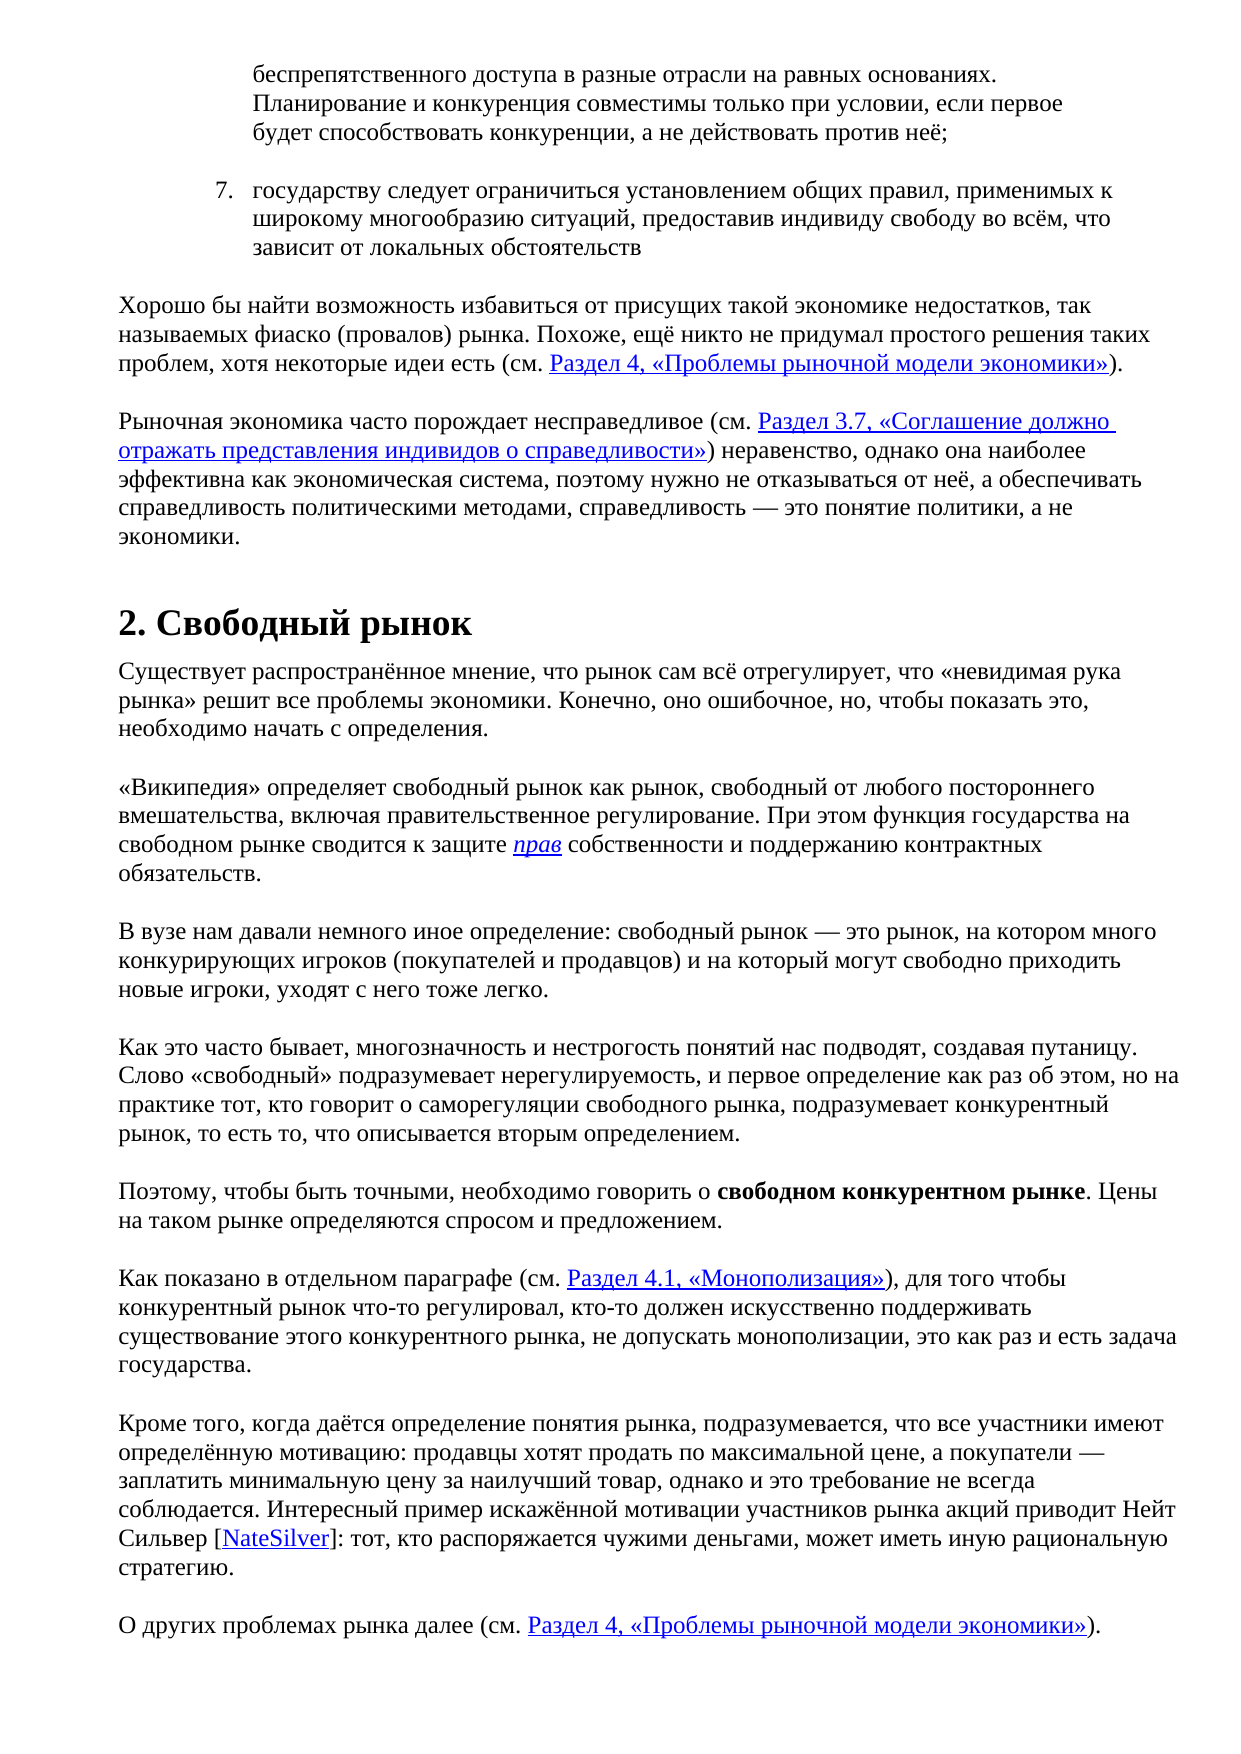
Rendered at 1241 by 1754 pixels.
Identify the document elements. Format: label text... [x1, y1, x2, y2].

text Существует распространённое мнение, что рынок сам всё отрегулирует, что «невидимая рука рынка» решит все проблемы экономики. Конечно, оно ошибочное, но, чтобы показать это, необходимо начать с определения. [118, 656, 1181, 742]
text В вузе нам давали немного иное определение: свободный рынок — это рынок, на котором много конкурирующих игроков (покупателей и продавцов) и на который могут свободно приходить новые игроки, уходят с него тоже легко. [118, 916, 1181, 1002]
list беспрепятственного доступа в разные отрасли на равных основаниях. Планирование и конкуренция совместимы только при условии, если первое будет способствовать конкуренции, а не действовать против неё; [215, 59, 1122, 145]
text Как показано в отдельном параграфе (см. Раздел 4.1, «Монополизация»), для того чтобы конкурентный рынок что-то регулировал, кто-то должен искусственно поддерживать существование этого конкурентного рынка, не допускать монополизации, это как раз и есть задача государства. [118, 1263, 1181, 1378]
text Поэтому, чтобы быть точными, необходимо говорить о свободном конкурентном рынке. Цены на таком рынке определяются спросом и предложением. [118, 1176, 1181, 1234]
subtitle 2. Свободный рынок [118, 600, 1181, 643]
text Рыночная экономика часто порождает несправедливое (см. Раздел 3.7, «Соглашение должно отражать представления индивидов о справедливости») неравенство, однако она наиболее эффективна как экономическая система, поэтому нужно не отказываться от неё, а обеспечивать справедливость политическими методами, справедливость — это понятие политики, а не экономики. [118, 406, 1181, 550]
text «Википедия» определяет свободный рынок как рынок, свободный от любого постороннего вмешательства, включая правительственное регулирование. При этом функция государства на свободном рынке сводится к защите прав собственности и поддержанию контрактных обязательств. [118, 772, 1181, 887]
text Кроме того, когда даётся определение понятия рынка, подразумевается, что все участники имеют определённую мотивацию: продавцы хотят продать по максимальной цене, а покупатели — заплатить минимальную цену за наилучший товар, однако и это требование не всегда соблюдается. Интересный пример искажённой мотивации участников рынка акций приводит Нейт Сильвер [NateSilver]: тот, кто распоряжается чужими деньгами, может иметь иную рациональную стратегию. [118, 1408, 1181, 1580]
text Хорошо бы найти возможность избавиться от присущих такой экономике недостатков, так называемых фиаско (провалов) рынка. Похоже, ещё никто не придумал простого решения таких проблем, хотя некоторые идеи есть (см. Раздел 4, «Проблемы рыночной модели экономики»). [118, 291, 1181, 377]
list государству следует ограничиться установлением общих правил, применимых к широкому многообразию ситуаций, предоставив индивиду свободу во всём, что зависит от локальных обстоятельств [215, 175, 1122, 261]
text О других проблемах рынка далее (см. Раздел 4, «Проблемы рыночной модели экономики»). [118, 1610, 1181, 1638]
text Как это часто бывает, многозначность и нестрогость понятий нас подводят, создавая путаницу. Слово «свободный» подразумевает нерегулируемость, и первое определение как раз об этом, но на практике тот, кто говорит о саморегуляции свободного рынка, подразумевает конкурентный рынок, то есть то, что описывается вторым определением. [118, 1032, 1181, 1147]
